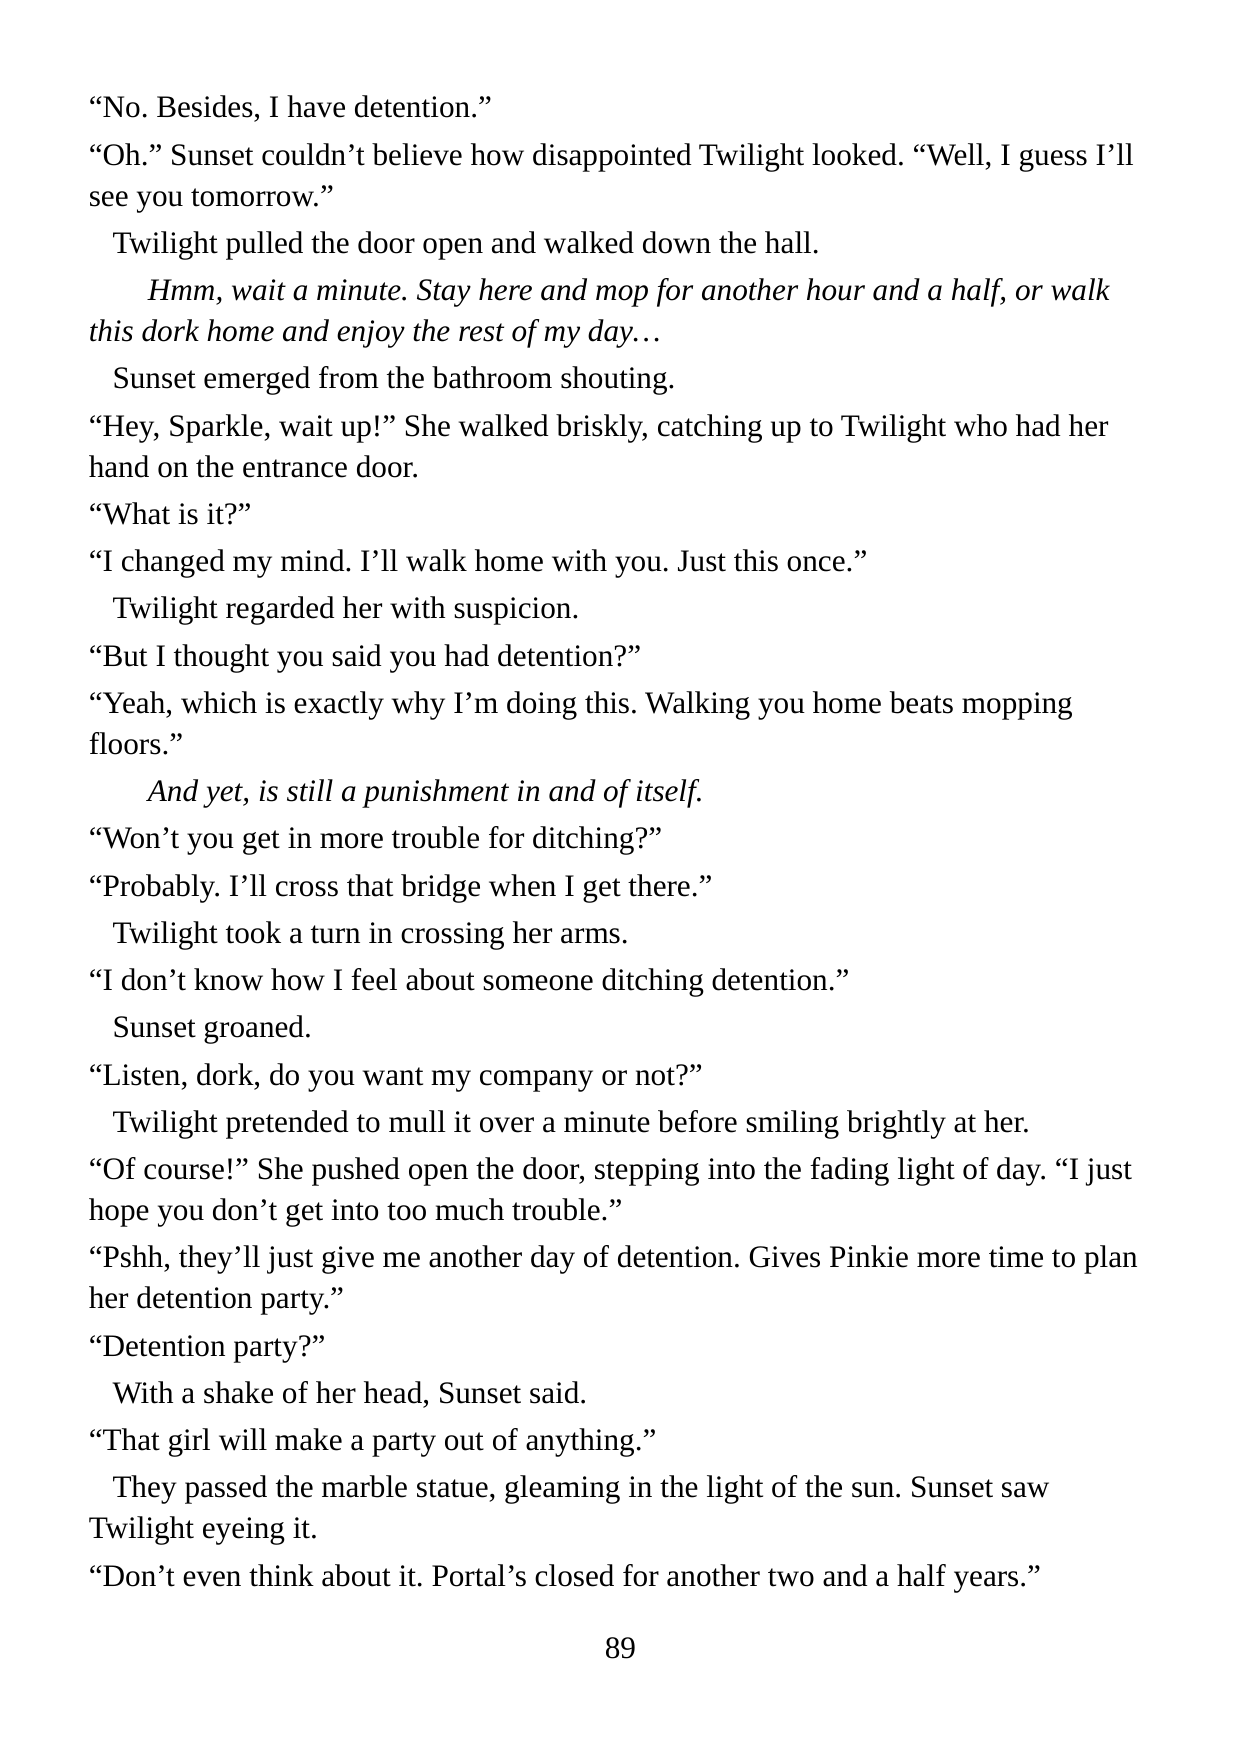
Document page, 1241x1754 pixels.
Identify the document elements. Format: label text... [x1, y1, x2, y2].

text “Of course!” She pushed open the door, stepping into the fading light of day. “I just hope you don’t get into too much trouble.” [88, 1150, 1152, 1227]
text Hmm, wait a minute. Stay here and mop for another hour and a half, or walk this dork home and enjoy the rest of my day… [88, 271, 1152, 348]
text “Oh.” Sunset couldn’t believe how disappointed Twilight looked. “Well, I guess I’ll see you tomorrow.” [88, 136, 1152, 213]
text Sunset emerged from the bathroom shouting. [88, 360, 1152, 396]
text They passed the marble statue, gleaming in the light of the sun. Sunset saw Twilight eyeing it. [88, 1468, 1152, 1546]
text “Listen, dork, do you want my company or not?” [88, 1056, 1152, 1092]
text Twilight regarded her with suspicion. [88, 590, 1152, 626]
text “What is it?” [88, 495, 1152, 531]
text “Yeah, which is exactly why I’m doing this. Walking you home beats mopping floors.” [88, 684, 1152, 761]
text Twilight pretended to mull it over a minute before smiling brightly at her. [88, 1103, 1152, 1139]
text “I don’t know how I feel about someone ditching detention.” [88, 961, 1152, 997]
text “Won’t you get in more trouble for ditching?” [88, 820, 1152, 856]
text And yet, is still a punishment in and of itself. [88, 773, 1152, 808]
text “That girl will make a party out of anything.” [88, 1421, 1152, 1457]
text Sunset groaned. [88, 1008, 1152, 1044]
text “Hey, Sparkle, wait up!” She walked briskly, catching up to Twilight who had her hand on the entrance door. [88, 407, 1152, 484]
text Twilight pulled the door open and walked down the hall. [88, 224, 1152, 260]
text “But I thought you said you had detention?” [88, 637, 1152, 673]
text Twilight took a turn in crossing her arms. [88, 914, 1152, 950]
text “Pshh, they’ll just give me another day of detention. Gives Pinkie more time to plan her detention party.” [88, 1238, 1152, 1316]
text “No. Besides, I have detention.” [88, 88, 1152, 124]
text With a shake of her head, Sunset said. [88, 1374, 1152, 1410]
text “I changed my mind. I’ll walk home with you. Just this once.” [88, 543, 1152, 578]
text “Probably. I’ll cross that bridge when I get there.” [88, 867, 1152, 903]
text “Detention party?” [88, 1327, 1152, 1363]
text “Don’t even think about it. Portal’s closed for another two and a half years.” [88, 1557, 1152, 1593]
